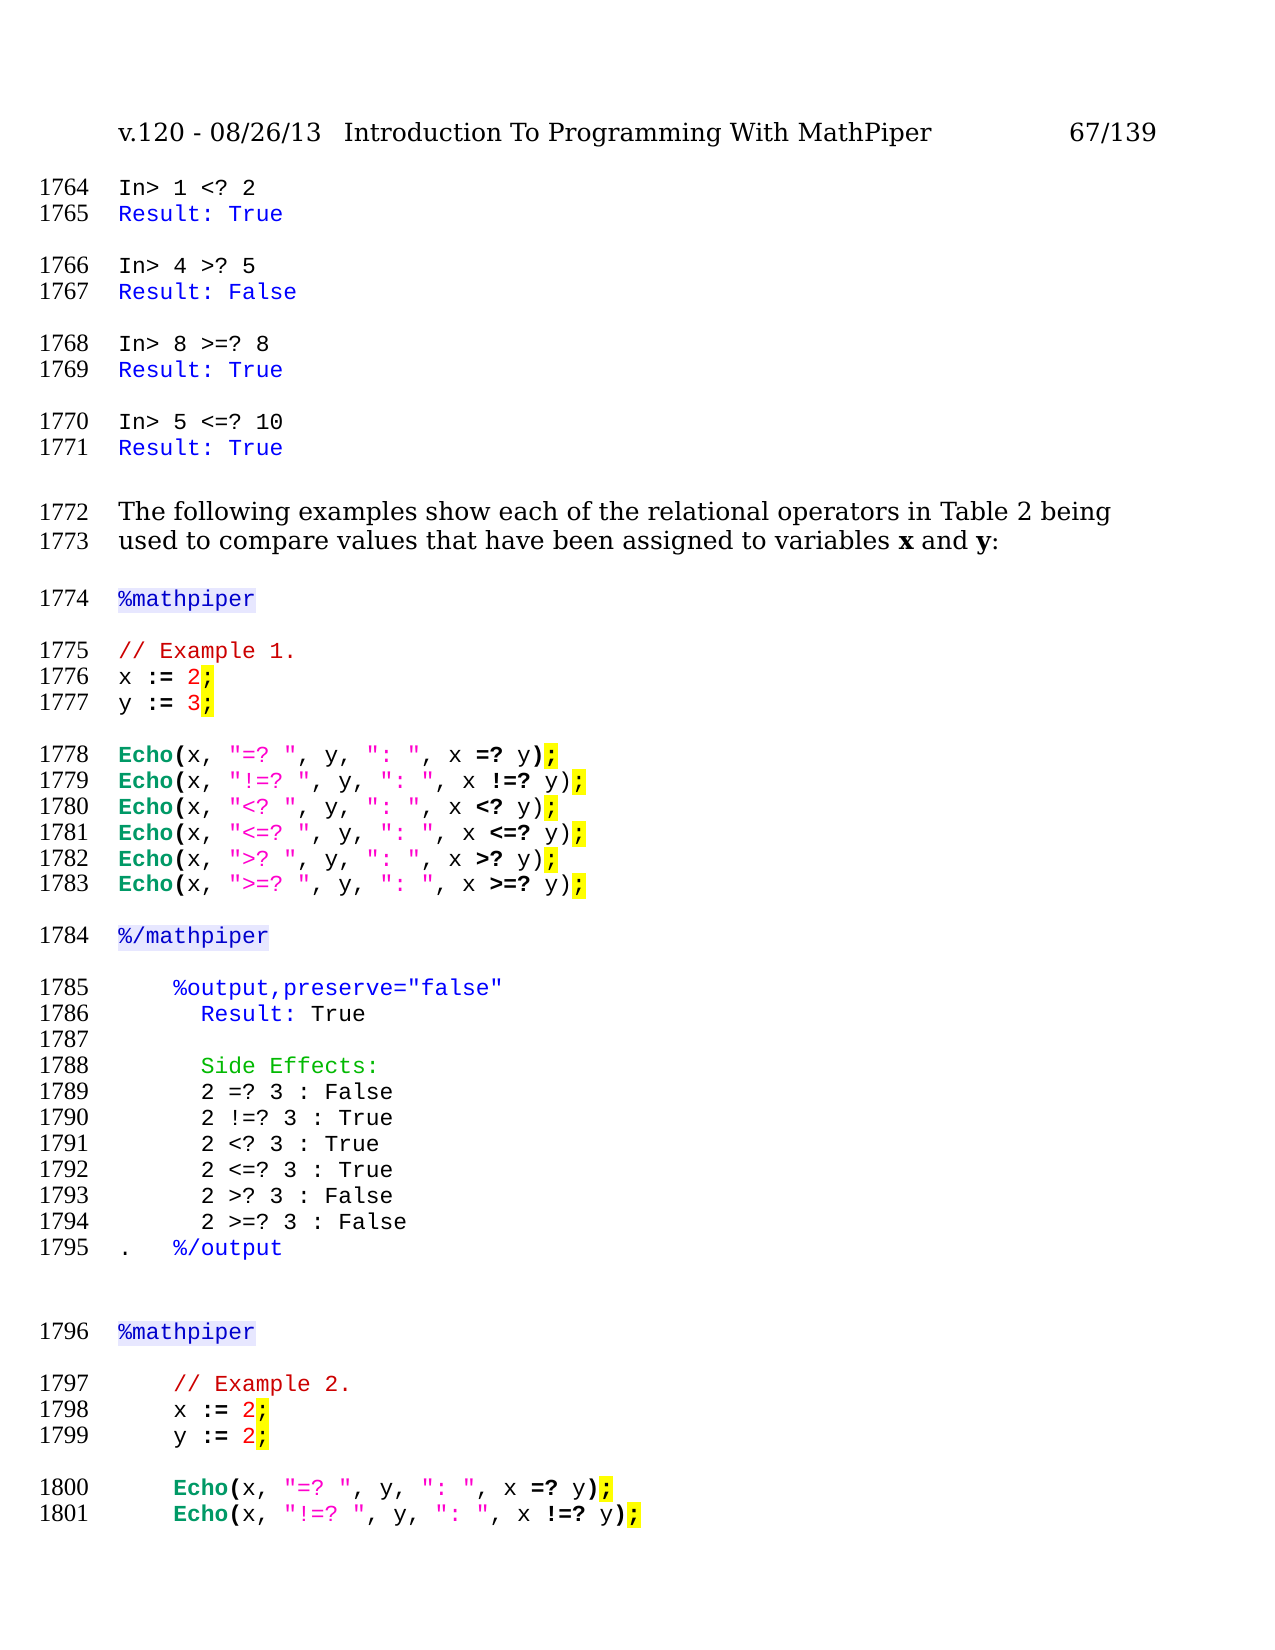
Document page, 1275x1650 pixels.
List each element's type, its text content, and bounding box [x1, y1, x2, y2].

text Echo(x, "=? ", y, ": ", x =? y); [118, 1476, 1157, 1502]
text The following examples show each of the relational operators in Table 2 being used to compare values that have been assigned to variables x and y: [118, 497, 1157, 556]
text Echo(x, "<? ", y, ": ", x <? y); [118, 795, 1157, 821]
text 2 !=? 3 : True [118, 1106, 1157, 1132]
text Echo(x, "!=? ", y, ": ", x !=? y); [118, 1502, 1157, 1528]
text 2 <=? 3 : True [118, 1158, 1157, 1184]
text . %/output [118, 1236, 1157, 1262]
text %mathpiper [118, 1321, 1157, 1346]
text // Example 1. [118, 639, 1157, 665]
text y := 2; [118, 1424, 1157, 1450]
text Result: True [118, 203, 1157, 229]
text Echo(x, "!=? ", y, ": ", x !=? y); [118, 769, 1157, 795]
text x := 2; [118, 1398, 1157, 1424]
text 2 <? 3 : True [118, 1132, 1157, 1158]
text // Example 2. [118, 1372, 1157, 1398]
text Echo(x, ">? ", y, ": ", x >? y); [118, 847, 1157, 873]
text %mathpiper [118, 587, 1157, 613]
text 2 >? 3 : False [118, 1184, 1157, 1210]
text %output,preserve="false" [118, 977, 1157, 1002]
text Echo(x, "=? ", y, ": ", x =? y); [118, 743, 1157, 769]
text Result: True [118, 358, 1157, 384]
text Side Effects: [118, 1054, 1157, 1080]
text %/mathpiper [118, 925, 1157, 951]
text x := 2; [118, 665, 1157, 691]
text In> 8 >=? 8 [118, 332, 1157, 358]
text Echo(x, "<=? ", y, ": ", x <=? y); [118, 821, 1157, 847]
text Result: True [118, 436, 1157, 462]
text Result: True [118, 1002, 1157, 1028]
text Echo(x, ">=? ", y, ": ", x >=? y); [118, 873, 1157, 899]
text 2 >=? 3 : False [118, 1210, 1157, 1236]
text In> 4 >? 5 [118, 254, 1157, 281]
text 2 =? 3 : False [118, 1080, 1157, 1106]
text Result: False [118, 281, 1157, 306]
text y := 3; [118, 691, 1157, 717]
text In> 5 <=? 10 [118, 410, 1157, 436]
text In> 1 <? 2 [118, 177, 1157, 203]
